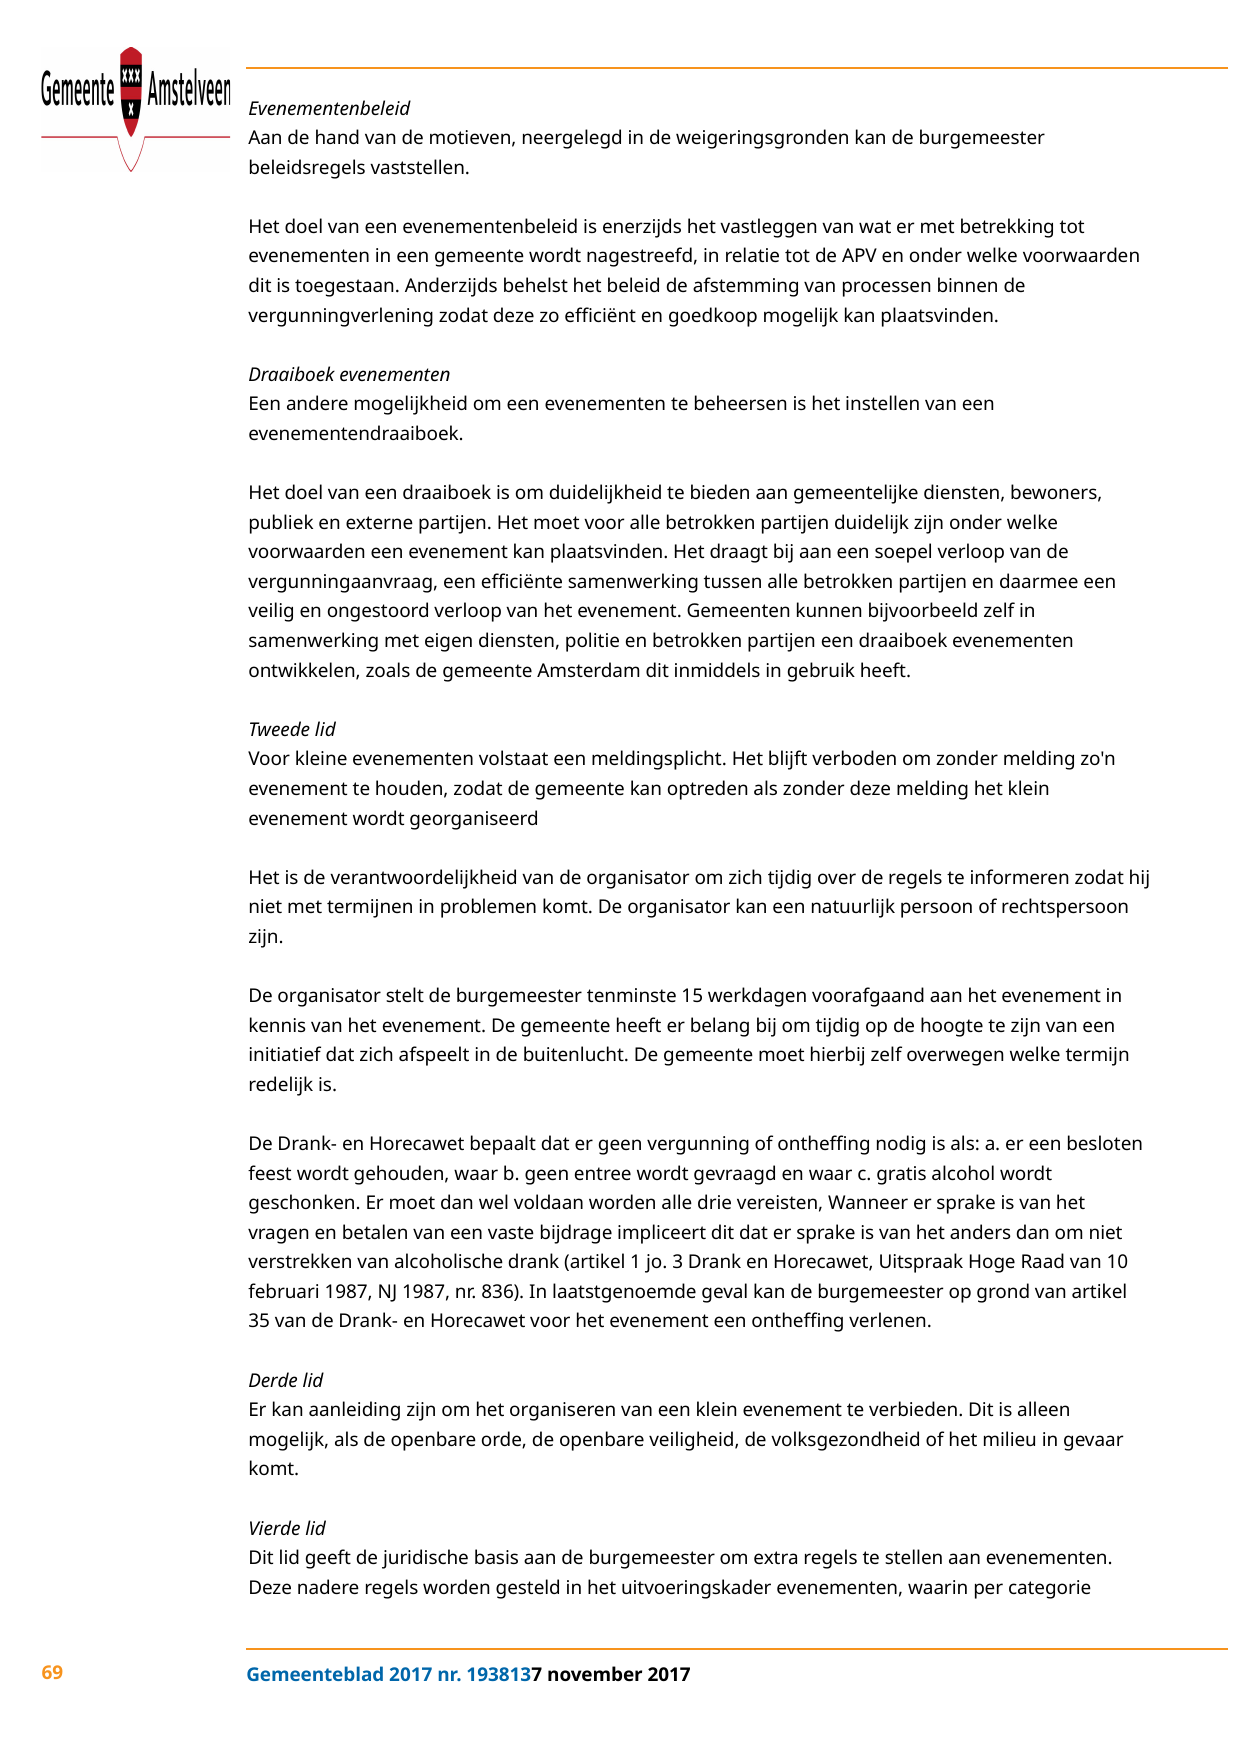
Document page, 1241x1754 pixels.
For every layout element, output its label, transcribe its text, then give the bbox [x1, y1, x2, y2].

text De organisator stelt de burgemeester tenminste 15 werkdagen voorafgaand aan het evenement in kennis van het evenement. De gemeente heeft er belang bij om tijdig op de hoogte te zijn van een initiatief dat zich afspeelt in de buitenlucht. De gemeente moet hierbij zelf overwegen welke termijn redelijk is. [248, 982, 1152, 1097]
text Het is de verantwoordelijkheid van de organisator om zich tijdig over de regels te informeren zodat hij niet met termijnen in problemen komt. De organisator kan een natuurlijk persoon of rechtspersoon zijn. [248, 864, 1152, 949]
text Aan de hand van de motieven, neergelegd in de weigeringsgronden kan de burgemeester beleidsregels vaststellen. [248, 124, 1152, 180]
text Derde lid [248, 1367, 1152, 1393]
text Tweede lid [248, 716, 1152, 742]
text Het doel van een evenementenbeleid is enerzijds het vastleggen van wat er met betrekking tot evenementen in een gemeente wordt nagestreefd, in relatie tot de APV en onder welke voorwaarden dit is toegestaan. Anderzijds behelst het beleid de afstemming van processen binnen de vergunningverlening zodat deze zo efficiënt en goedkoop mogelijk kan plaatsvinden. [248, 213, 1152, 328]
text Draaiboek evenementen [248, 361, 1152, 387]
text Evenementenbeleid [248, 95, 1152, 121]
text Dit lid geeft de juridische basis aan de burgemeester om extra regels te stellen aan evenementen. Deze nadere regels worden gesteld in het uitvoeringskader evenementen, waarin per categorie [248, 1544, 1152, 1600]
text Er kan aanleiding zijn om het organiseren van een klein evenement te verbieden. Dit is alleen mogelijk, als de openbare orde, de openbare veiligheid, de volksgezondheid of het milieu in gevaar komt. [248, 1396, 1152, 1481]
picture [41, 47, 231, 172]
text Voor kleine evenementen volstaat een meldingsplicht. Het blijft verboden om zonder melding zo'n evenement te houden, zodat de gemeente kan optreden als zonder deze melding het klein evenement wordt georganiseerd [248, 746, 1152, 831]
text De Drank- en Horecawet bepaalt dat er geen vergunning of ontheffing nodig is als: a. er een besloten feest wordt gehouden, waar b. geen entree wordt gevraagd en waar c. gratis alcohol wordt geschonken. Er moet dan wel voldaan worden alle drie vereisten, Wanneer er sprake is van het vragen en betalen van een vaste bijdrage impliceert dit dat er sprake is van het anders dan om niet verstrekken van alcoholische drank (artikel 1 jo. 3 Drank en Horecawet, Uitspraak Hoge Raad van 10 februari 1987, NJ 1987, nr. 836). In laatstgenoemde geval kan de burgemeester op grond van artikel 35 van de Drank- en Horecawet voor het evenement een ontheffing verlenen. [248, 1130, 1152, 1333]
text Vierde lid [248, 1515, 1152, 1541]
text Het doel van een draaiboek is om duidelijkheid te bieden aan gemeentelijke diensten, bewoners, publiek en externe partijen. Het moet voor alle betrokken partijen duidelijk zijn onder welke voorwaarden een evenement kan plaatsvinden. Het draagt bij aan een soepel verloop van de vergunningaanvraag, een efficiënte samenwerking tussen alle betrokken partijen en daarmee een veilig en ongestoord verloop van het evenement. Gemeenten kunnen bijvoorbeeld zelf in samenwerking met eigen diensten, politie en betrokken partijen een draaiboek evenementen ontwikkelen, zoals de gemeente Amsterdam dit inmiddels in gebruik heeft. [248, 479, 1152, 683]
text Een andere mogelijkheid om een evenementen te beheersen is het instellen van een evenementendraaiboek. [248, 391, 1152, 446]
